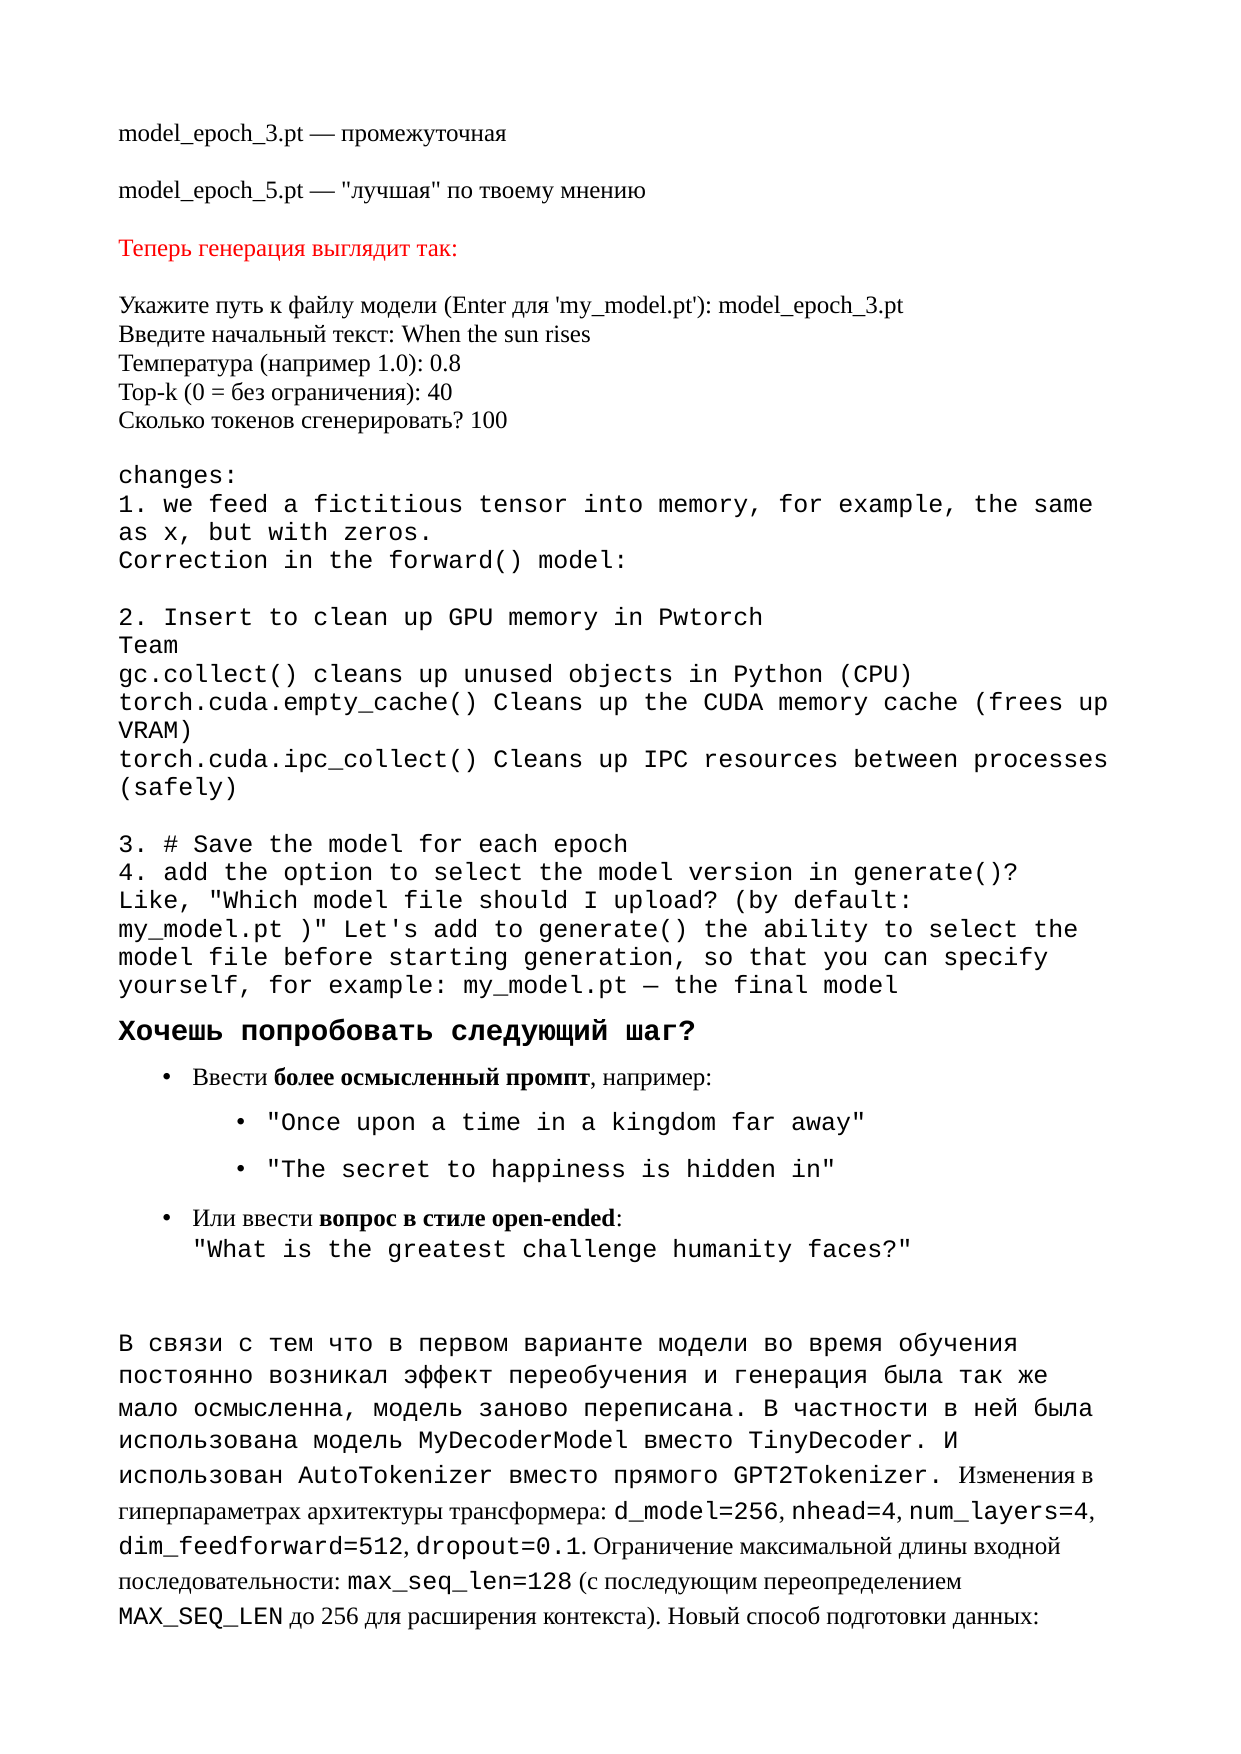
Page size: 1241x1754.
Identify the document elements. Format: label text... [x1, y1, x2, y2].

text Top-k (0 = без ограничения): 40 [118, 377, 1122, 406]
text changes: 1. we feed a fictitious tensor into memory, for example, the same as x, but with zeros. Correction in the forward() model: 2. Insert to clean up GPU memory in Pwtorch Team gc.collect() cleans up unused objects in Python (CPU) torch.cuda.empty_cache() Cleans up the CUDA memory cache (frees up VRAM) torch.cuda.ipc_collect() Cleans up IPC resources between processes (safely) 3. # Save the model for each epoch 4. add the option to select the model version in generate()? Like, "Which model file should I upload? (by default: my_model.pt )" Let's add to generate() the ability to select the model file before starting generation, so that you can specify yourself, for example: my_model.pt — the final model [118, 463, 1122, 1001]
list "Once upon a time in a kingdom far away" [236, 1109, 1122, 1137]
text model_epoch_5.pt — "лучшая" по твоему мнению [118, 176, 1122, 204]
text В связи с тем что в первом варианте модели во время обучения постоянно возникал эффект переобучения и генерация была так же мало осмысленна, модель заново переписана. В частности в ней была использована модель MyDecoderModel вместо TinyDecoder. И использован AutoTokenizer вместо прямого GPT2Tokenizer. Изменения в гиперпараметрах архитектуры трансформера: d_model=256, nhead=4, num_layers=4, dim_feedforward=512, dropout=0.1. Ограничение максимальной длины входной последовательности: max_seq_len=128 (с последующим переопределением MAX_SEQ_LEN до 256 для расширения контекста). Новый способ подготовки данных: [118, 1331, 1122, 1632]
text Температура (например 1.0): 0.8 [118, 348, 1122, 377]
text Введите начальный текст: When the sun rises [118, 319, 1122, 348]
list Или ввести вопрос в стиле open-ended: "What is the greatest challenge humanity faces?" [162, 1203, 1122, 1264]
subtitle Хочешь попробовать следующий шаг? [118, 1016, 1122, 1049]
text Теперь генерация выглядит так: [118, 233, 1122, 262]
text model_epoch_3.pt — промежуточная [118, 118, 1122, 147]
text Укажите путь к файлу модели (Enter для 'my_model.pt'): model_epoch_3.pt [118, 291, 1122, 319]
text Сколько токенов сгенерировать? 100 [118, 406, 1122, 434]
list "The secret to happiness is hidden in" [236, 1156, 1122, 1184]
list Ввести более осмысленный промпт, например: [162, 1062, 1122, 1090]
